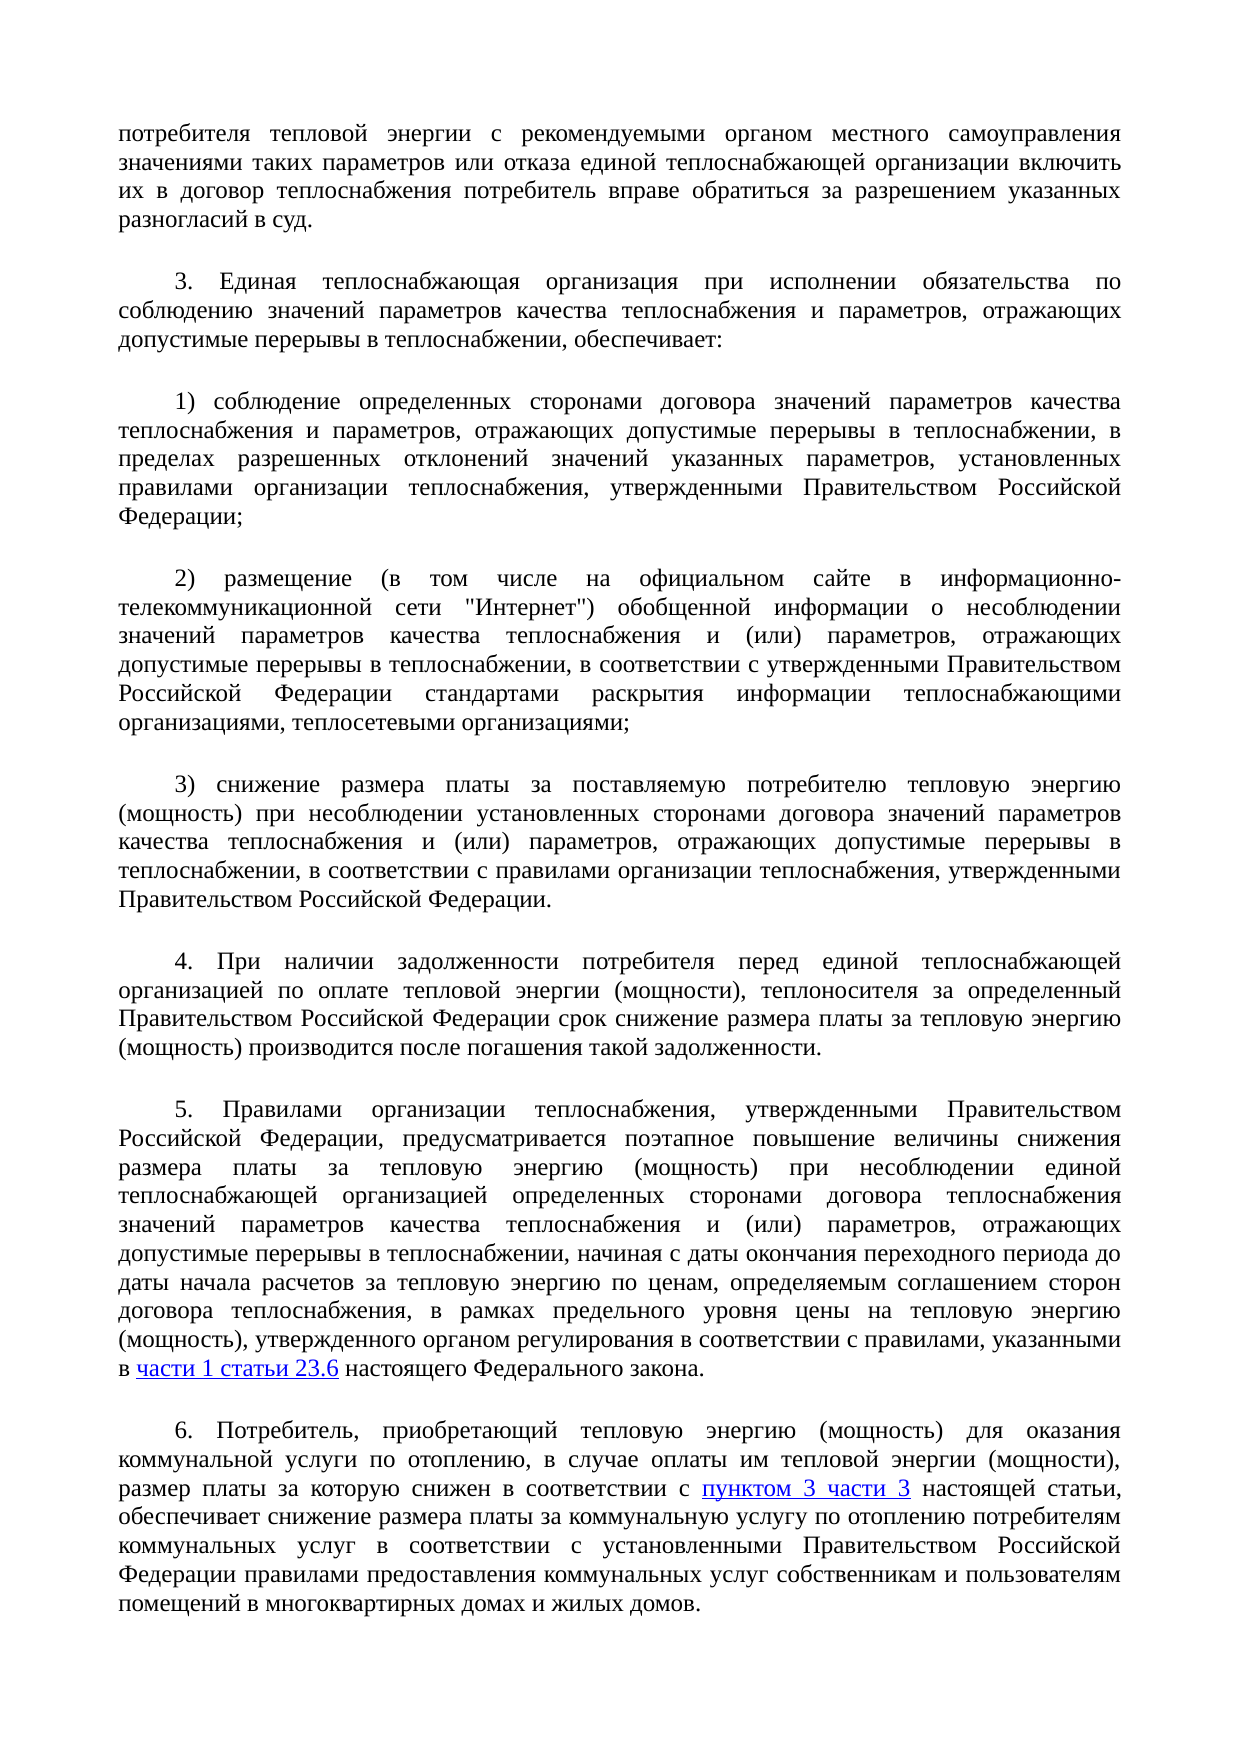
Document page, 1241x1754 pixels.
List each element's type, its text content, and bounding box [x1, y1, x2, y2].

text 2) размещение (в том числе на официальном сайте в информационно-телекоммуникационной сети "Интернет") обобщенной информации о несоблюдении значений параметров качества теплоснабжения и (или) параметров, отражающих допустимые перерывы в теплоснабжении, в соответствии с утвержденными Правительством Российской Федерации стандартами раскрытия информации теплоснабжающими организациями, теплосетевыми организациями; [118, 563, 1122, 736]
text 3) снижение размера платы за поставляемую потребителю тепловую энергию (мощность) при несоблюдении установленных сторонами договора значений параметров качества теплоснабжения и (или) параметров, отражающих допустимые перерывы в теплоснабжении, в соответствии с правилами организации теплоснабжения, утвержденными Правительством Российской Федерации. [118, 769, 1122, 913]
text 6. Потребитель, приобретающий тепловую энергию (мощность) для оказания коммунальной услуги по отоплению, в случае оплаты им тепловой энергии (мощности), размер платы за которую снижен в соответствии с пунктом 3 части 3 настоящей статьи, обеспечивает снижение размера платы за коммунальную услугу по отоплению потребителям коммунальных услуг в соответствии с установленными Правительством Российской Федерации правилами предоставления коммунальных услуг собственникам и пользователям помещений в многоквартирных домах и жилых домов. [118, 1415, 1122, 1616]
text потребителя тепловой энергии с рекомендуемыми органом местного самоуправления значениями таких параметров или отказа единой теплоснабжающей организации включить их в договор теплоснабжения потребитель вправе обратиться за разрешением указанных разногласий в суд. [118, 118, 1122, 233]
text 4. При наличии задолженности потребителя перед единой теплоснабжающей организацией по оплате тепловой энергии (мощности), теплоносителя за определенный Правительством Российской Федерации срок снижение размера платы за тепловую энергию (мощность) производится после погашения такой задолженности. [118, 946, 1122, 1061]
text 1) соблюдение определенных сторонами договора значений параметров качества теплоснабжения и параметров, отражающих допустимые перерывы в теплоснабжении, в пределах разрешенных отклонений значений указанных параметров, установленных правилами организации теплоснабжения, утвержденными Правительством Российской Федерации; [118, 386, 1122, 530]
text 3. Единая теплоснабжающая организация при исполнении обязательства по соблюдению значений параметров качества теплоснабжения и параметров, отражающих допустимые перерывы в теплоснабжении, обеспечивает: [118, 266, 1122, 353]
text 5. Правилами организации теплоснабжения, утвержденными Правительством Российской Федерации, предусматривается поэтапное повышение величины снижения размера платы за тепловую энергию (мощность) при несоблюдении единой теплоснабжающей организацией определенных сторонами договора теплоснабжения значений параметров качества теплоснабжения и (или) параметров, отражающих допустимые перерывы в теплоснабжении, начиная с даты окончания переходного периода до даты начала расчетов за тепловую энергию по ценам, определяемым соглашением сторон договора теплоснабжения, в рамках предельного уровня цены на тепловую энергию (мощность), утвержденного органом регулирования в соответствии с правилами, указанными в части 1 статьи 23.6 настоящего Федерального закона. [118, 1094, 1122, 1382]
